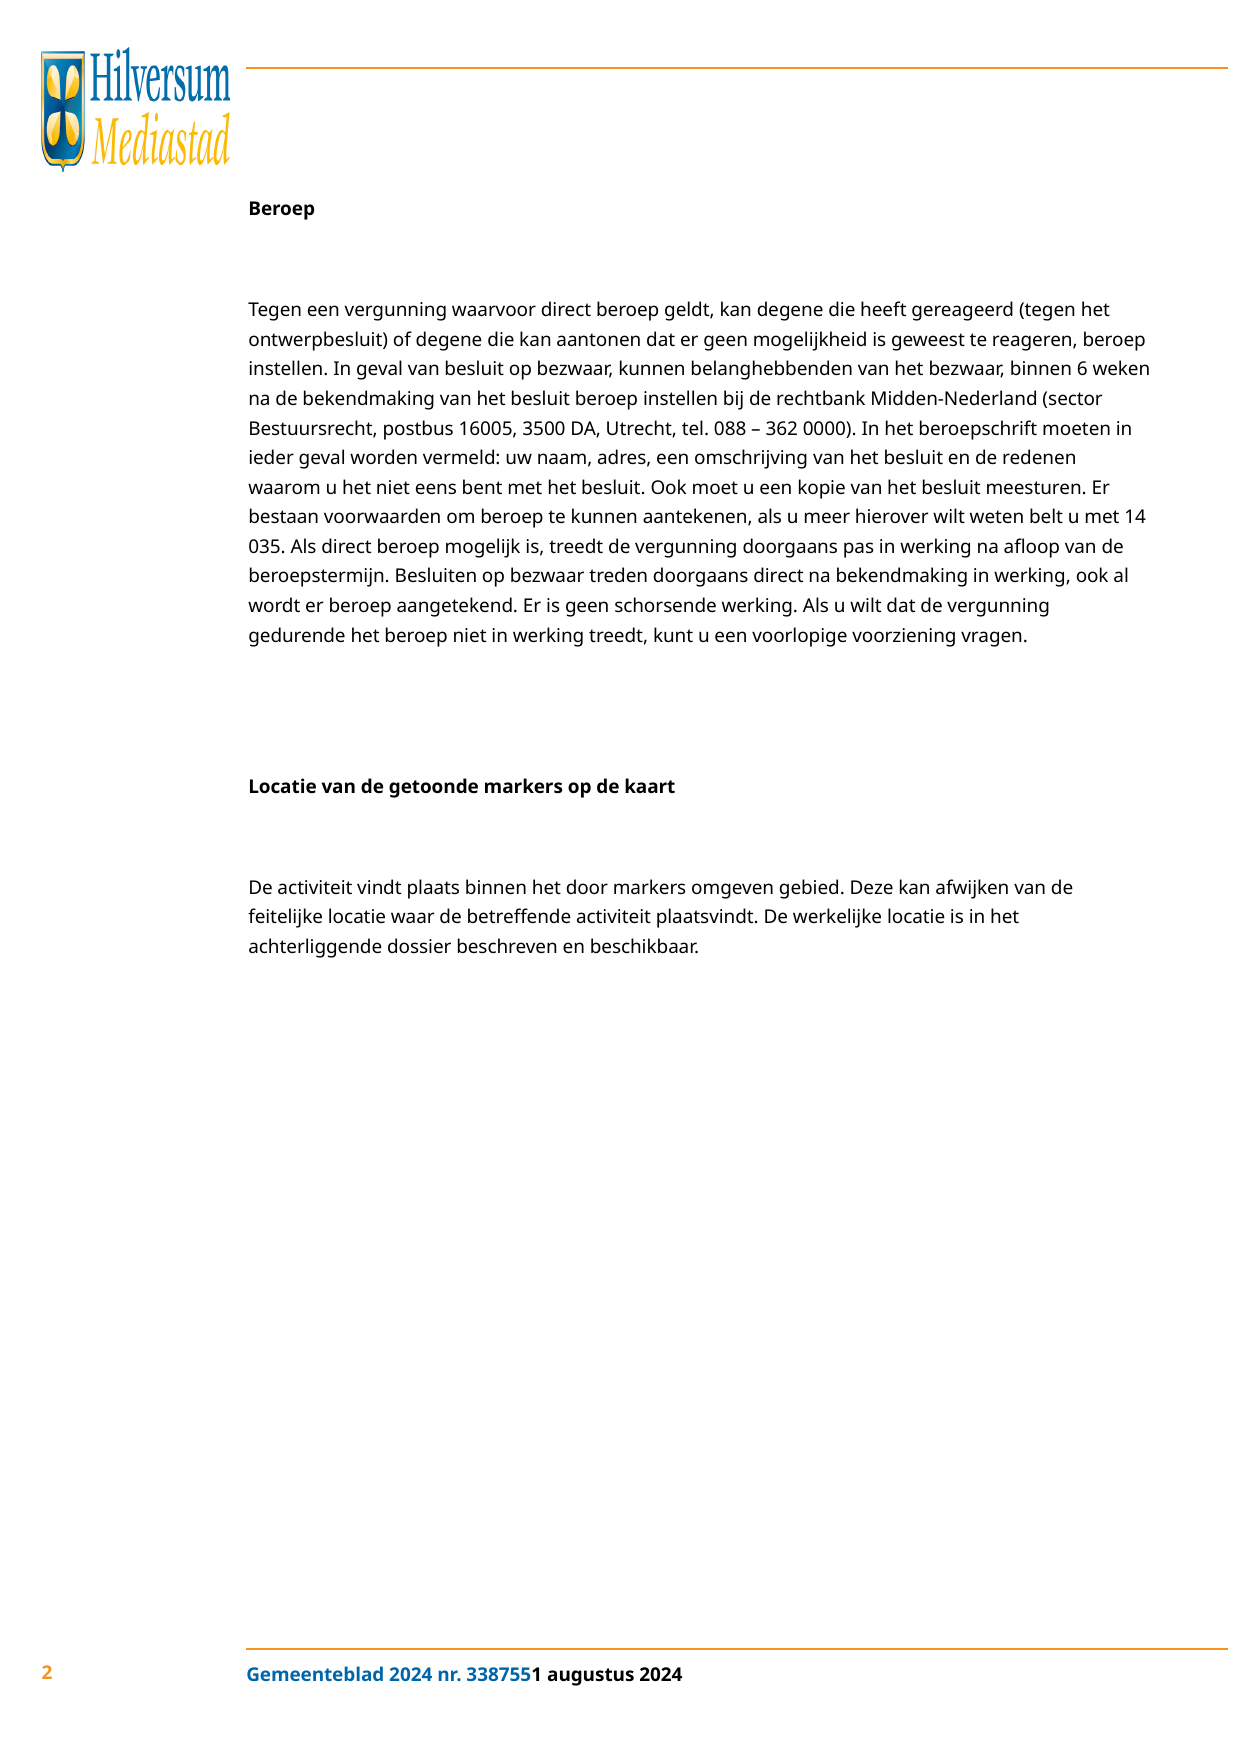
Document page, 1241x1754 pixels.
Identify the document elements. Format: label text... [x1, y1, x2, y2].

text Beroep [248, 196, 1152, 221]
text Locatie van de getoonde markers op de kaart [248, 773, 1152, 799]
text De activiteit vindt plaats binnen het door markers omgeven gebied. Deze kan afwijken van de feitelijke locatie waar de betreffende activiteit plaatsvindt. De werkelijke locatie is in het achterliggende dossier beschreven en beschikbaar. [248, 874, 1152, 959]
picture [41, 47, 231, 172]
text Tegen een vergunning waarvoor direct beroep geldt, kan degene die heeft gereageerd (tegen het ontwerpbesluit) of degene die kan aantonen dat er geen mogelijkheid is geweest te reageren, beroep instellen. In geval van besluit op bezwaar, kunnen belanghebbenden van het bezwaar, binnen 6 weken na de bekendmaking van het besluit beroep instellen bij de rechtbank Midden-Nederland (sector Bestuursrecht, postbus 16005, 3500 DA, Utrecht, tel. 088 – 362 0000). In het beroepschrift moeten in ieder geval worden vermeld: uw naam, adres, een omschrijving van het besluit en de redenen waarom u het niet eens bent met het besluit. Ook moet u een kopie van het besluit meesturen. Er bestaan voorwaarden om beroep te kunnen aantekenen, als u meer hierover wilt weten belt u met 14 035. Als direct beroep mogelijk is, treedt de vergunning doorgaans pas in werking na afloop van de beroepstermijn. Besluiten op bezwaar treden doorgaans direct na bekendmaking in werking, ook al wordt er beroep aangetekend. Er is geen schorsende werking. Als u wilt dat de vergunning gedurende het beroep niet in werking treedt, kunt u een voorlopige voorziening vragen. [248, 296, 1152, 648]
